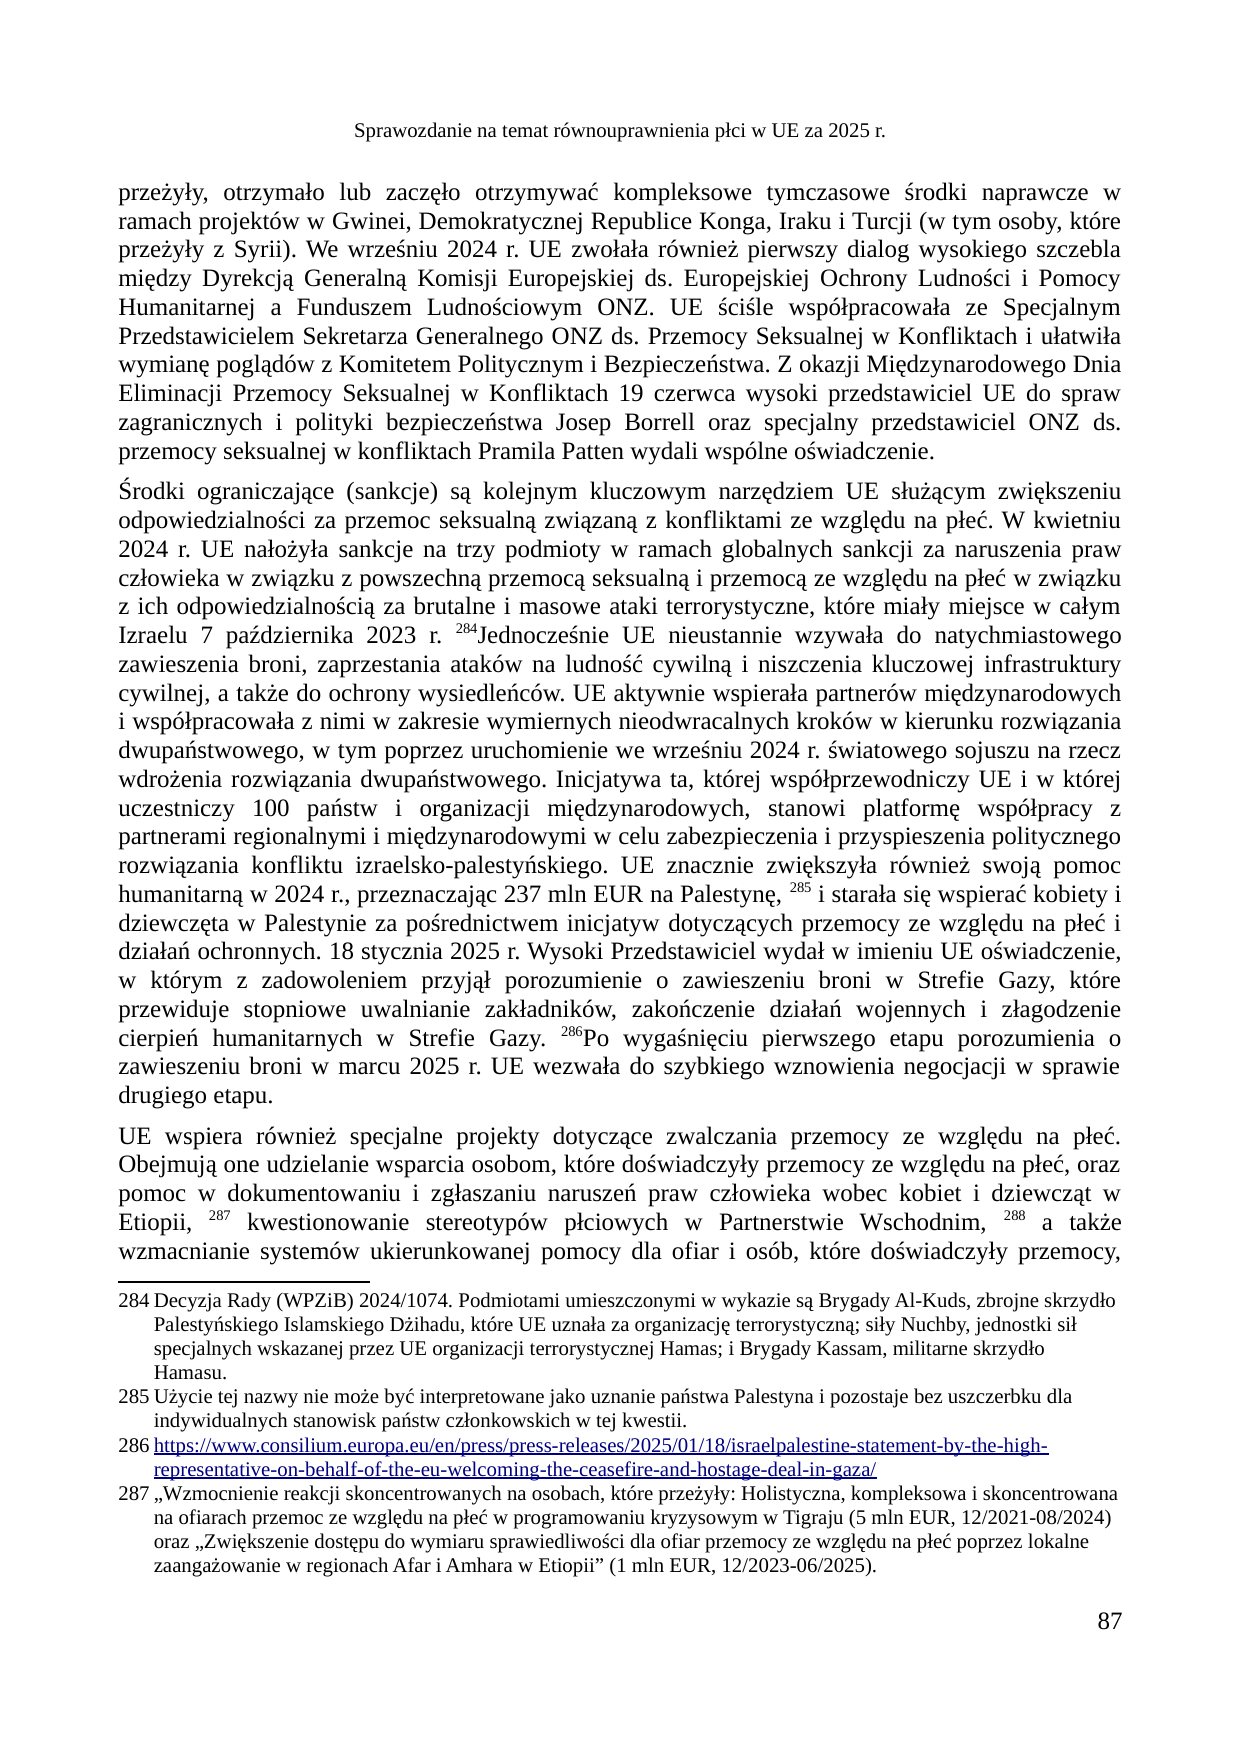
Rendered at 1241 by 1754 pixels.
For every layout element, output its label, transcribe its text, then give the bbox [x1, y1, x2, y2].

text Środki ograniczające (sankcje) są kolejnym kluczowym narzędziem UE służącym zwiększeniu odpowiedzialności za przemoc seksualną związaną z konfliktami ze względu na płeć. W kwietniu 2024 r. UE nałożyła sankcje na trzy podmioty w ramach globalnych sankcji za naruszenia praw człowieka w związku z powszechną przemocą seksualną i przemocą ze względu na płeć w związku z ich odpowiedzialnością za brutalne i masowe ataki terrorystyczne, które miały miejsce w całym Izraelu 7 października 2023 r. Jednocześnie UE nieustannie wzywała do natychmiastowego zawieszenia broni, zaprzestania ataków na ludność cywilną i niszczenia kluczowej infrastruktury cywilnej, a także do ochrony wysiedleńców. UE aktywnie wspierała partnerów międzynarodowych i współpracowała z nimi w zakresie wymiernych nieodwracalnych kroków w kierunku rozwiązania dwupaństwowego, w tym poprzez uruchomienie we wrześniu 2024 r. światowego sojuszu na rzecz wdrożenia rozwiązania dwupaństwowego. Inicjatywa ta, której współprzewodniczy UE i w której uczestniczy 100 państw i organizacji międzynarodowych, stanowi platformę współpracy z partnerami regionalnymi i międzynarodowymi w celu zabezpieczenia i przyspieszenia politycznego rozwiązania konfliktu izraelsko-palestyńskiego. UE znacznie zwiększyła również swoją pomoc humanitarną w 2024 r., przeznaczając 237 mln EUR na Palestynę, i starała się wspierać kobiety i dziewczęta w Palestynie za pośrednictwem inicjatyw dotyczących przemocy ze względu na płeć i działań ochronnych. 18 stycznia 2025 r. Wysoki Przedstawiciel wydał w imieniu UE oświadczenie, w którym z zadowoleniem przyjął porozumienie o zawieszeniu broni w Strefie Gazy, które przewiduje stopniowe uwalnianie zakładników, zakończenie działań wojennych i złagodzenie cierpień humanitarnych w Strefie Gazy. Po wygaśnięciu pierwszego etapu porozumienia o zawieszeniu broni w marcu 2025 r. UE wezwała do szybkiego wznowienia negocjacji w sprawie drugiego etapu. [118, 476, 1122, 1109]
text Użycie tej nazwy nie może być interpretowane jako uznanie państwa Palestyna i pozostaje bez uszczerbku dla indywidualnych stanowisk państw członkowskich w tej kwestii. [118, 1384, 1122, 1432]
text przeżyły, otrzymało lub zaczęło otrzymywać kompleksowe tymczasowe środki naprawcze w ramach projektów w Gwinei, Demokratycznej Republice Konga, Iraku i Turcji (w tym osoby, które przeżyły z Syrii). We wrześniu 2024 r. UE zwołała również pierwszy dialog wysokiego szczebla między Dyrekcją Generalną Komisji Europejskiej ds. Europejskiej Ochrony Ludności i Pomocy Humanitarnej a Funduszem Ludnościowym ONZ. UE ściśle współpracowała ze Specjalnym Przedstawicielem Sekretarza Generalnego ONZ ds. Przemocy Seksualnej w Konfliktach i ułatwiła wymianę poglądów z Komitetem Politycznym i Bezpieczeństwa. Z okazji Międzynarodowego Dnia Eliminacji Przemocy Seksualnej w Konfliktach 19 czerwca wysoki przedstawiciel UE do spraw zagranicznych i polityki bezpieczeństwa Josep Borrell oraz specjalny przedstawiciel ONZ ds. przemocy seksualnej w konfliktach Pramila Patten wydali wspólne oświadczenie. [118, 177, 1122, 464]
text Decyzja Rady (WPZiB) 2024/1074. Podmiotami umieszczonymi w wykazie są Brygady Al-Kuds, zbrojne skrzydło Palestyńskiego Islamskiego Dżihadu, które UE uznała za organizację terrorystyczną; siły Nuchby, jednostki sił specjalnych wskazanej przez UE organizacji terrorystycznej Hamas; i Brygady Kassam, militarne skrzydło Hamasu. [118, 1288, 1122, 1384]
text UE wspiera również specjalne projekty dotyczące zwalczania przemocy ze względu na płeć. Obejmują one udzielanie wsparcia osobom, które doświadczyły przemocy ze względu na płeć, oraz pomoc w dokumentowaniu i zgłaszaniu naruszeń praw człowieka wobec kobiet i dziewcząt w Etiopii, kwestionowanie stereotypów płciowych w Partnerstwie Wschodnim, a także wzmacnianie systemów ukierunkowanej pomocy dla ofiar i osób, które doświadczyły przemocy, [118, 1121, 1122, 1264]
text „Wzmocnienie reakcji skoncentrowanych na osobach, które przeżyły: Holistyczna, kompleksowa i skoncentrowana na ofiarach przemoc ze względu na płeć w programowaniu kryzysowym w Tigraju (5 mln EUR, 12/2021-08/2024) oraz „Zwiększenie dostępu do wymiaru sprawiedliwości dla ofiar przemocy ze względu na płeć poprzez lokalne zaangażowanie w regionach Afar i Amhara w Etiopii” (1 mln EUR, 12/2023-06/2025). [118, 1481, 1122, 1577]
text https://www.consilium.europa.eu/en/press/press-releases/2025/01/18/israelpalestine-statement-by-the-high-representative-on-behalf-of-the-eu-welcoming-the-ceasefire-and-hostage-deal-in-gaza/ [118, 1432, 1122, 1481]
